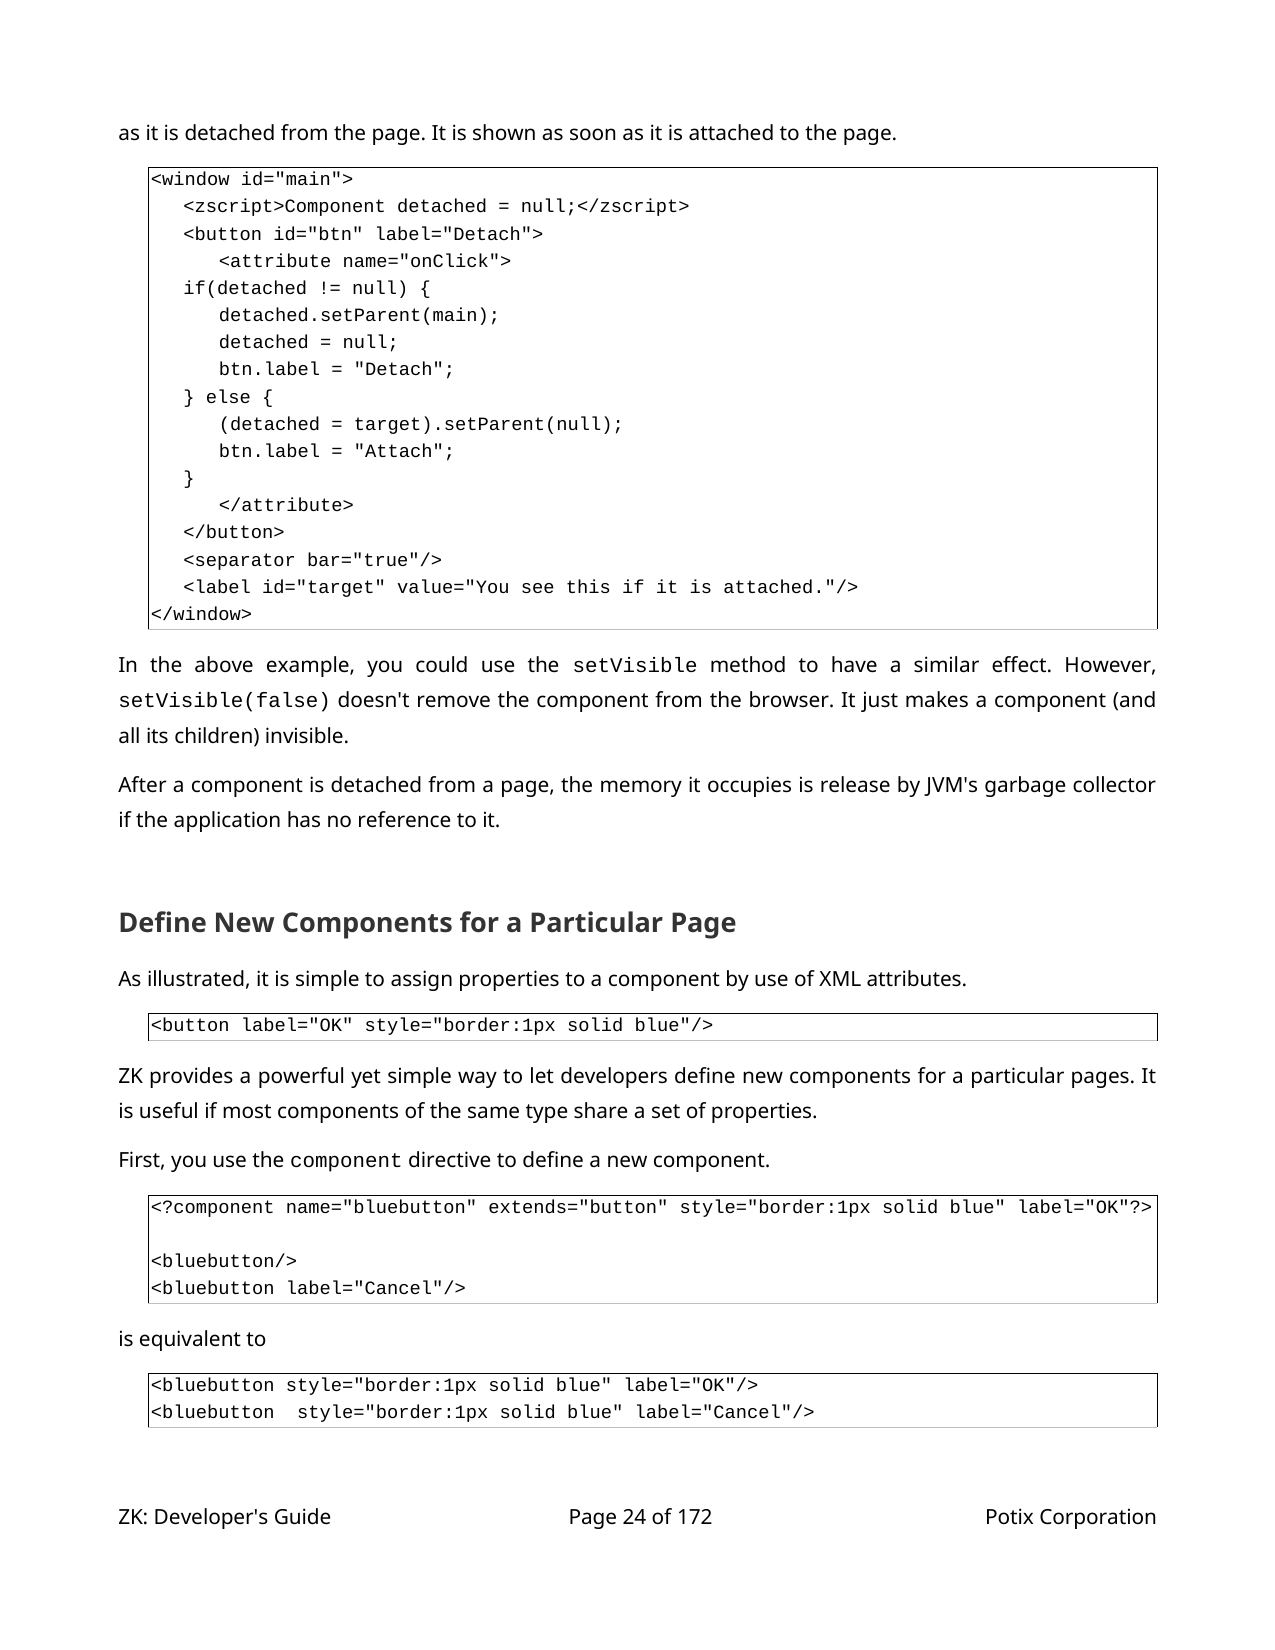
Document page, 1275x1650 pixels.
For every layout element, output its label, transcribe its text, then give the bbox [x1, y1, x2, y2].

text detached.setParent(main); [149, 303, 1157, 327]
text <button label="OK" style="border:1px solid blue"/> [149, 1014, 1157, 1040]
text <?component name="bluebutton" extends="button" style="border:1px solid blue" label="OK"?> [149, 1196, 1157, 1219]
text <button id="btn" label="Detach"> [149, 221, 1157, 246]
text } [149, 466, 1157, 490]
text First, you use the component directive to define a new component. [118, 1145, 1157, 1174]
text <separator bar="true"/> [149, 548, 1157, 572]
text btn.label = "Attach"; [149, 439, 1157, 463]
text <bluebutton/> [149, 1249, 1157, 1273]
text <attribute name="onClick"> [149, 248, 1157, 273]
text as it is detached from the page. It is shown as soon as it is attached to the page. [118, 118, 1157, 146]
text btn.label = "Detach"; [149, 357, 1157, 382]
text is equivalent to [118, 1324, 1157, 1352]
text As illustrated, it is simple to assign properties to a component by use of XML attributes. [118, 964, 1157, 993]
text <bluebutton style="border:1px solid blue" label="Cancel"/> [149, 1400, 1157, 1427]
text After a component is detached from a page, the memory it occupies is release by JVM's garbage collector if the application has no reference to it. [118, 770, 1157, 833]
text detached = null; [149, 330, 1157, 354]
subtitle Define New Components for a Particular Page [118, 904, 1157, 941]
text ZK provides a powerful yet simple way to let developers define new components for a particular pages. It is useful if most components of the same type share a set of properties. [118, 1061, 1157, 1125]
text </attribute> [149, 493, 1157, 517]
text if(detached != null) { [149, 276, 1157, 300]
text In the above example, you could use the setVisible method to have a similar effect. However, setVisible(false) doesn't remove the component from the browser. It just makes a component (and all its children) invisible. [118, 650, 1157, 749]
text <label id="target" value="You see this if it is attached."/> [149, 575, 1157, 599]
text <zscript>Component detached = null;</zscript> [149, 194, 1157, 218]
text </window> [149, 602, 1157, 629]
text <bluebutton label="Cancel"/> [149, 1276, 1157, 1303]
text } else { [149, 384, 1157, 409]
text <bluebutton style="border:1px solid blue" label="OK"/> [149, 1374, 1157, 1397]
text </button> [149, 520, 1157, 545]
text <window id="main"> [149, 168, 1157, 191]
text (detached = target).setParent(null); [149, 412, 1157, 436]
